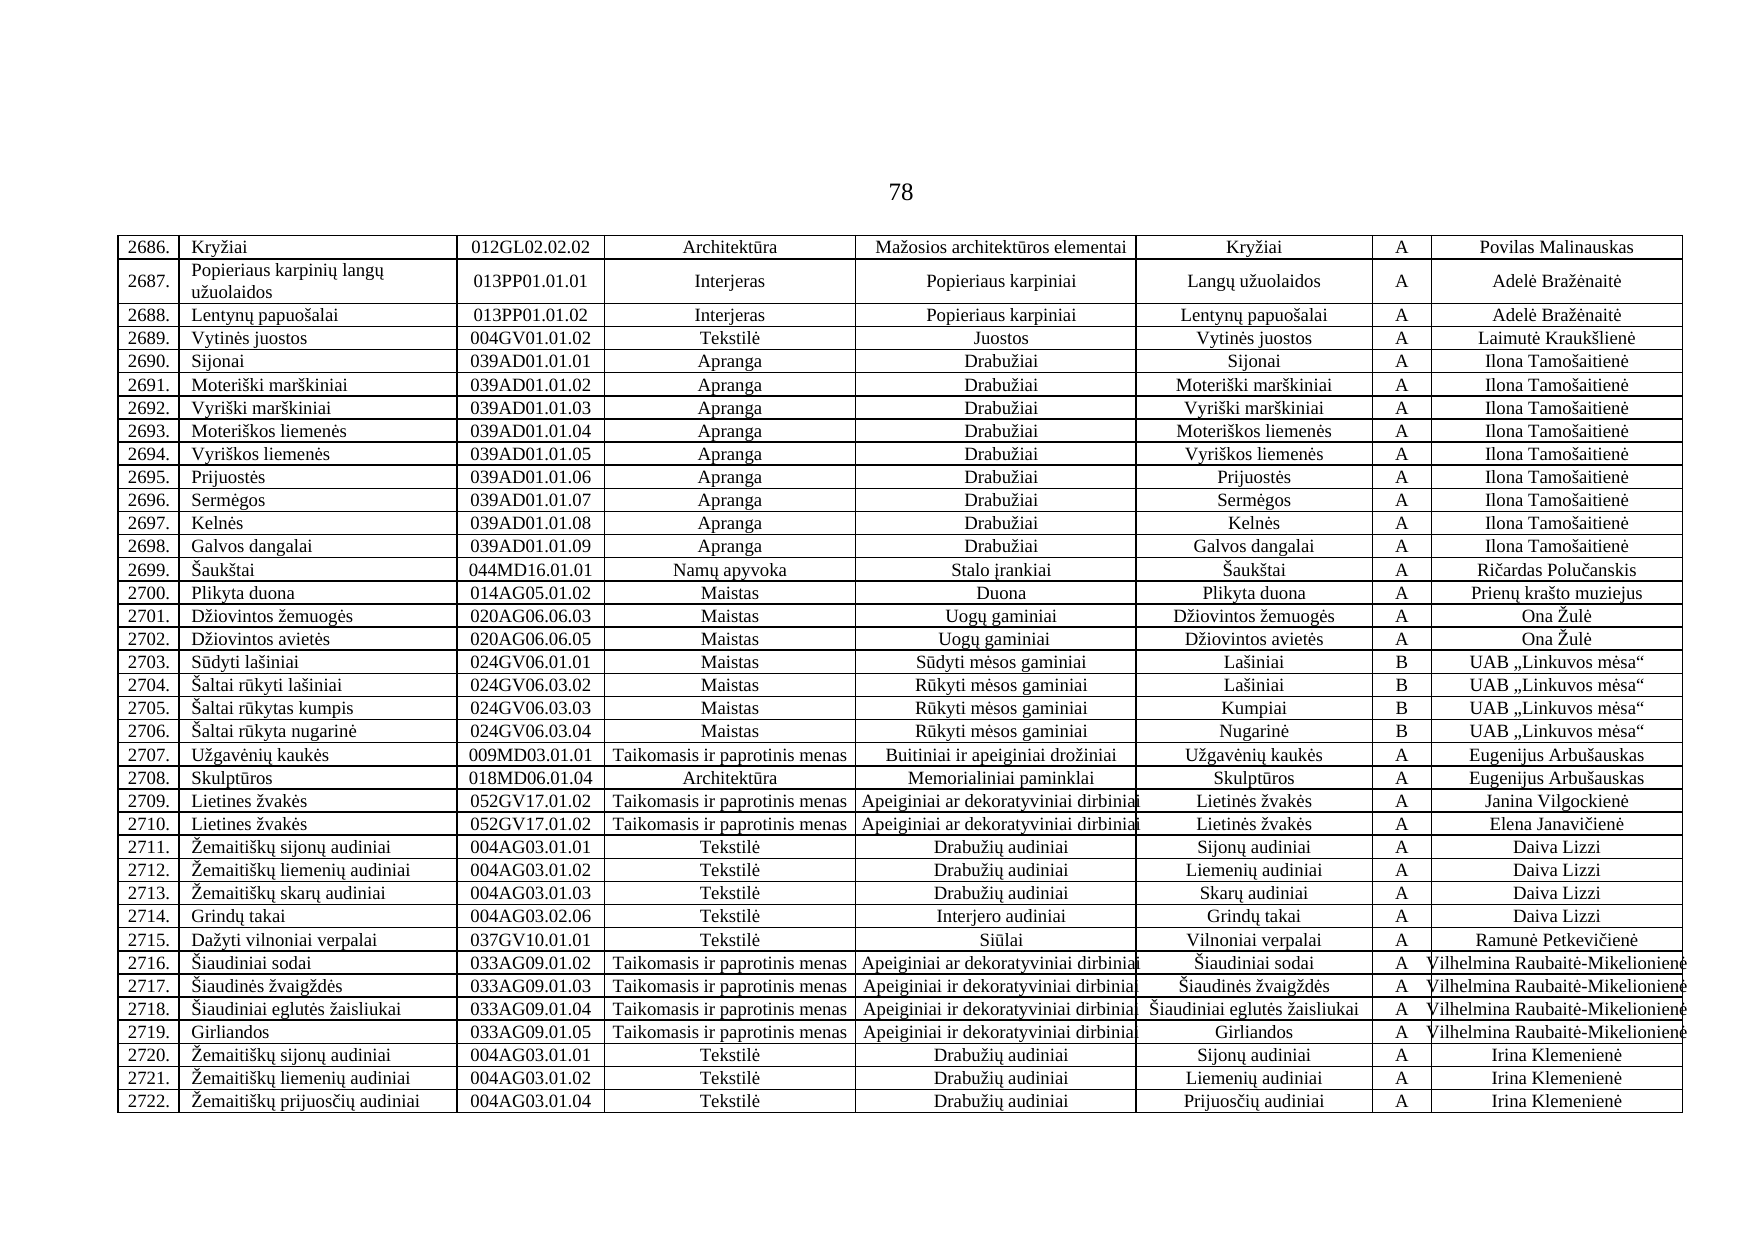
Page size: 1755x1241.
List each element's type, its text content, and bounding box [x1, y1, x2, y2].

table_cell Adelė Bražėnaitė [1432, 260, 1682, 302]
table_cell 039AD01.01.09 [458, 535, 604, 557]
table_cell 2719. [119, 1021, 178, 1042]
table_cell Kryžiai [1137, 236, 1372, 258]
table_cell Kelnės [180, 512, 456, 534]
table_cell A [1373, 790, 1431, 811]
table_cell Tekstilė [605, 1067, 855, 1089]
table_cell 2722. [119, 1090, 178, 1112]
table_cell 020AG06.06.03 [458, 605, 604, 626]
table_cell Apranga [605, 373, 855, 395]
table_cell Laimutė Kraukšlienė [1432, 327, 1682, 349]
table_cell Drabužių audiniai [856, 1090, 1135, 1112]
table_cell Ilona Tamošaitienė [1432, 373, 1682, 395]
table_cell Nugarinė [1137, 720, 1372, 742]
table_cell Apranga [605, 512, 855, 534]
table_cell Vyriški marškiniai [180, 397, 456, 418]
table_cell A [1373, 512, 1431, 534]
table_cell Uogų gaminiai [856, 628, 1135, 649]
table_cell Moteriški marškiniai [1137, 373, 1372, 395]
table_cell Drabužiai [856, 350, 1135, 372]
table_cell Drabužiai [856, 466, 1135, 487]
table_cell 039AD01.01.08 [458, 512, 604, 534]
table_cell 2686. [119, 236, 178, 258]
table_cell 024GV06.03.03 [458, 697, 604, 719]
table_cell A [1373, 743, 1431, 765]
table_cell 024GV06.03.02 [458, 674, 604, 696]
table_cell 2698. [119, 535, 178, 557]
table_cell Moteriški marškiniai [180, 373, 456, 395]
table_cell Plikyta duona [1137, 582, 1372, 603]
table_cell Ramunė Petkevičienė [1432, 928, 1682, 950]
table_cell Apeiginiai ir dekoratyviniai dirbiniai [856, 998, 1135, 1019]
table_cell 039AD01.01.02 [458, 373, 604, 395]
table_cell Lietinės žvakės [1137, 813, 1372, 834]
table_cell Juostos [856, 327, 1135, 349]
table_cell Prienų krašto muziejus [1432, 582, 1682, 603]
table_cell Užgavėnių kaukės [1137, 743, 1372, 765]
table_cell 2704. [119, 674, 178, 696]
table_cell Žemaitiškų sijonų audiniai [180, 1044, 456, 1066]
table_cell Apranga [605, 535, 855, 557]
table_cell Drabužių audiniai [856, 882, 1135, 904]
table_cell Kryžiai [180, 236, 456, 258]
table_cell Vyriškos liemenės [180, 443, 456, 464]
table_cell 004AG03.01.02 [458, 1067, 604, 1089]
table_cell Irina Klemenienė [1432, 1067, 1682, 1089]
table_cell 2706. [119, 720, 178, 742]
table_cell A [1373, 836, 1431, 857]
table_cell Apranga [605, 489, 855, 511]
table_cell Lietines žvakės [180, 790, 456, 811]
table_cell 033AG09.01.04 [458, 998, 604, 1019]
table_cell Moteriškos liemenės [180, 420, 456, 441]
table_cell A [1373, 582, 1431, 603]
table_cell Apeiginiai ir dekoratyviniai dirbiniai [856, 1021, 1135, 1042]
table_cell Daiva Lizzi [1432, 859, 1682, 881]
table_cell Rūkyti mėsos gaminiai [856, 697, 1135, 719]
table_cell Lentynų papuošalai [1137, 304, 1372, 326]
table_cell Sūdyti lašiniai [180, 651, 456, 672]
table_cell Tekstilė [605, 928, 855, 950]
table_cell Liemenių audiniai [1137, 859, 1372, 881]
table_cell Maistas [605, 605, 855, 626]
table_cell Kumpiai [1137, 697, 1372, 719]
table_cell Adelė Bražėnaitė [1432, 304, 1682, 326]
table_cell 2693. [119, 420, 178, 441]
table_cell Apeiginiai ar dekoratyviniai dirbiniai [856, 790, 1135, 811]
table_cell Daiva Lizzi [1432, 836, 1682, 857]
table_cell Šaukštai [180, 558, 456, 580]
table_cell Architektūra [605, 767, 855, 788]
table_cell A [1373, 1067, 1431, 1089]
table_cell Sijonai [1137, 350, 1372, 372]
table_cell Taikomasis ir paprotinis menas [605, 975, 855, 996]
table_cell Popieriaus karpinių langų užuolaidos [180, 260, 456, 302]
table_cell Galvos dangalai [180, 535, 456, 557]
table_cell Taikomasis ir paprotinis menas [605, 998, 855, 1019]
table_cell A [1373, 628, 1431, 649]
table_cell Vyriškos liemenės [1137, 443, 1372, 464]
table_cell 013PP01.01.02 [458, 304, 604, 326]
table_cell Lietinės žvakės [1137, 790, 1372, 811]
table_cell 2707. [119, 743, 178, 765]
table_cell Drabužiai [856, 420, 1135, 441]
table_cell Vyriški marškiniai [1137, 397, 1372, 418]
table_cell A [1373, 928, 1431, 950]
table_cell Girliandos [180, 1021, 456, 1042]
table_cell Siūlai [856, 928, 1135, 950]
table_cell Plikyta duona [180, 582, 456, 603]
table_cell A [1373, 952, 1431, 973]
table_cell Buitiniai ir apeiginiai drožiniai [856, 743, 1135, 765]
table_cell 004AG03.02.06 [458, 905, 604, 927]
table_cell Ilona Tamošaitienė [1432, 512, 1682, 534]
table_cell Lašiniai [1137, 674, 1372, 696]
table_cell Uogų gaminiai [856, 605, 1135, 626]
table_cell B [1373, 697, 1431, 719]
table_cell Drabužių audiniai [856, 859, 1135, 881]
table_cell Drabužiai [856, 535, 1135, 557]
table_cell Apranga [605, 420, 855, 441]
table_cell Maistas [605, 697, 855, 719]
table_cell 039AD01.01.04 [458, 420, 604, 441]
table_cell Mažosios architektūros elementai [856, 236, 1135, 258]
table_cell A [1373, 420, 1431, 441]
table_cell Sūdyti mėsos gaminiai [856, 651, 1135, 672]
table_cell A [1373, 350, 1431, 372]
table_cell Šaukštai [1137, 558, 1372, 580]
table_cell B [1373, 651, 1431, 672]
table_cell 2688. [119, 304, 178, 326]
table_cell Ilona Tamošaitienė [1432, 466, 1682, 487]
table_cell Prijuosčių audiniai [1137, 1090, 1372, 1112]
table_cell Prijuostės [1137, 466, 1372, 487]
table_cell A [1373, 327, 1431, 349]
table_cell 004AG03.01.03 [458, 882, 604, 904]
table_cell B [1373, 674, 1431, 696]
table_cell 2705. [119, 697, 178, 719]
table_cell 033AG09.01.05 [458, 1021, 604, 1042]
table_cell Apeiginiai ar dekoratyviniai dirbiniai [856, 813, 1135, 834]
table_cell Lietines žvakės [180, 813, 456, 834]
table_cell UAB „Linkuvos mėsa“ [1432, 674, 1682, 696]
table_cell 039AD01.01.05 [458, 443, 604, 464]
table_cell UAB „Linkuvos mėsa“ [1432, 720, 1682, 742]
table_cell Džiovintos avietės [180, 628, 456, 649]
table_cell 020AG06.06.05 [458, 628, 604, 649]
table_cell Girliandos [1137, 1021, 1372, 1042]
table_cell 2718. [119, 998, 178, 1019]
table_cell Vilhelmina Raubaitė-Mikelionienė [1432, 975, 1682, 996]
table_cell Žemaitiškų prijuosčių audiniai [180, 1090, 456, 1112]
table_cell Drabužiai [856, 489, 1135, 511]
table_cell Sijonų audiniai [1137, 1044, 1372, 1066]
table_cell Grindų takai [180, 905, 456, 927]
table_cell 2710. [119, 813, 178, 834]
table_cell 044MD16.01.01 [458, 558, 604, 580]
table_cell 012GL02.02.02 [458, 236, 604, 258]
table_cell 039AD01.01.03 [458, 397, 604, 418]
table_cell Skarų audiniai [1137, 882, 1372, 904]
table_cell Langų užuolaidos [1137, 260, 1372, 302]
table_cell A [1373, 998, 1431, 1019]
table_cell A [1373, 397, 1431, 418]
table_cell A [1373, 1044, 1431, 1066]
table_cell Apeiginiai ir dekoratyviniai dirbiniai [856, 975, 1135, 996]
table_cell Duona [856, 582, 1135, 603]
table_cell Skulptūros [1137, 767, 1372, 788]
table_cell Ilona Tamošaitienė [1432, 489, 1682, 511]
table_cell Janina Vilgockienė [1432, 790, 1682, 811]
table_cell Vilhelmina Raubaitė-Mikelionienė [1432, 998, 1682, 1019]
table_cell A [1373, 767, 1431, 788]
table_cell Eugenijus Arbušauskas [1432, 767, 1682, 788]
table_cell Apranga [605, 397, 855, 418]
table_cell Apranga [605, 350, 855, 372]
table_cell 2711. [119, 836, 178, 857]
table_cell A [1373, 260, 1431, 302]
table_cell Džiovintos avietės [1137, 628, 1372, 649]
table_cell 2715. [119, 928, 178, 950]
table_cell Taikomasis ir paprotinis menas [605, 952, 855, 973]
table_cell Tekstilė [605, 882, 855, 904]
table_cell Tekstilė [605, 836, 855, 857]
table_cell 2702. [119, 628, 178, 649]
table_cell Šiaudinės žvaigždės [180, 975, 456, 996]
table_cell Grindų takai [1137, 905, 1372, 927]
table_cell 033AG09.01.02 [458, 952, 604, 973]
table_cell 2712. [119, 859, 178, 881]
table_cell A [1373, 882, 1431, 904]
table_cell Drabužiai [856, 397, 1135, 418]
table_cell 037GV10.01.01 [458, 928, 604, 950]
table_cell Sijonų audiniai [1137, 836, 1372, 857]
table_cell 052GV17.01.02 [458, 813, 604, 834]
table_cell Tekstilė [605, 859, 855, 881]
table_cell Šaltai rūkytas kumpis [180, 697, 456, 719]
table_cell Tekstilė [605, 1090, 855, 1112]
table_cell Taikomasis ir paprotinis menas [605, 743, 855, 765]
table_cell UAB „Linkuvos mėsa“ [1432, 651, 1682, 672]
table_cell Vytinės juostos [180, 327, 456, 349]
table_cell Tekstilė [605, 327, 855, 349]
table_cell Popieriaus karpiniai [856, 304, 1135, 326]
table_cell Ona Žulė [1432, 605, 1682, 626]
table_cell Žemaitiškų liemenių audiniai [180, 859, 456, 881]
table_cell 2697. [119, 512, 178, 534]
table_cell 004GV01.01.02 [458, 327, 604, 349]
table_cell Drabužių audiniai [856, 836, 1135, 857]
table_cell Maistas [605, 720, 855, 742]
table_cell Irina Klemenienė [1432, 1090, 1682, 1112]
table_cell Ilona Tamošaitienė [1432, 397, 1682, 418]
table_cell Šaltai rūkyti lašiniai [180, 674, 456, 696]
table_cell Liemenių audiniai [1137, 1067, 1372, 1089]
table_cell 004AG03.01.01 [458, 1044, 604, 1066]
table_cell Prijuostės [180, 466, 456, 487]
table_cell Dažyti vilnoniai verpalai [180, 928, 456, 950]
table_cell Popieriaus karpiniai [856, 260, 1135, 302]
table_cell 004AG03.01.04 [458, 1090, 604, 1112]
table_cell 2720. [119, 1044, 178, 1066]
table_cell Tekstilė [605, 1044, 855, 1066]
table_cell 2700. [119, 582, 178, 603]
table_cell 2695. [119, 466, 178, 487]
table_cell Ilona Tamošaitienė [1432, 535, 1682, 557]
table_cell Vilhelmina Raubaitė-Mikelionienė [1432, 952, 1682, 973]
table_cell 2713. [119, 882, 178, 904]
table_cell Drabužiai [856, 512, 1135, 534]
table_cell A [1373, 813, 1431, 834]
table_cell 2687. [119, 260, 178, 302]
table_cell A [1373, 373, 1431, 395]
table_cell Šiaudinės žvaigždės [1137, 975, 1372, 996]
table_cell Architektūra [605, 236, 855, 258]
table_cell Maistas [605, 674, 855, 696]
table_cell Sermėgos [1137, 489, 1372, 511]
table_cell A [1373, 859, 1431, 881]
table_cell A [1373, 605, 1431, 626]
table_cell Džiovintos žemuogės [180, 605, 456, 626]
table_cell 2699. [119, 558, 178, 580]
table_cell Povilas Malinauskas [1432, 236, 1682, 258]
table_cell A [1373, 443, 1431, 464]
table_cell Apranga [605, 443, 855, 464]
table_cell Užgavėnių kaukės [180, 743, 456, 765]
table_cell Šiaudiniai eglutės žaisliukai [1137, 998, 1372, 1019]
table_cell Eugenijus Arbušauskas [1432, 743, 1682, 765]
table_cell Vilnoniai verpalai [1137, 928, 1372, 950]
table_cell Vilhelmina Raubaitė-Mikelionienė [1432, 1021, 1682, 1042]
table_cell A [1373, 466, 1431, 487]
table_cell Sijonai [180, 350, 456, 372]
table_cell A [1373, 236, 1431, 258]
table_cell Ona Žulė [1432, 628, 1682, 649]
table_cell 013PP01.01.01 [458, 260, 604, 302]
table_cell Rūkyti mėsos gaminiai [856, 674, 1135, 696]
table_cell Ilona Tamošaitienė [1432, 420, 1682, 441]
table_cell Šiaudiniai eglutės žaisliukai [180, 998, 456, 1019]
table_cell 039AD01.01.07 [458, 489, 604, 511]
table_cell 2716. [119, 952, 178, 973]
table_cell Drabužiai [856, 443, 1135, 464]
table_cell 2717. [119, 975, 178, 996]
table_cell A [1373, 905, 1431, 927]
table_cell Galvos dangalai [1137, 535, 1372, 557]
table_cell B [1373, 720, 1431, 742]
table_cell 004AG03.01.02 [458, 859, 604, 881]
table_cell Sermėgos [180, 489, 456, 511]
table_cell 018MD06.01.04 [458, 767, 604, 788]
table_cell 039AD01.01.01 [458, 350, 604, 372]
table_cell Stalo įrankiai [856, 558, 1135, 580]
table_cell Ilona Tamošaitienė [1432, 350, 1682, 372]
table_cell UAB „Linkuvos mėsa“ [1432, 697, 1682, 719]
table_cell 2691. [119, 373, 178, 395]
table_cell Maistas [605, 651, 855, 672]
table_cell 2689. [119, 327, 178, 349]
table_cell Maistas [605, 628, 855, 649]
table_cell Interjeras [605, 304, 855, 326]
table_cell A [1373, 535, 1431, 557]
table_cell 052GV17.01.02 [458, 790, 604, 811]
table_cell Lentynų papuošalai [180, 304, 456, 326]
table_cell Rūkyti mėsos gaminiai [856, 720, 1135, 742]
table_cell Daiva Lizzi [1432, 905, 1682, 927]
table_cell Drabužių audiniai [856, 1067, 1135, 1089]
table_cell A [1373, 1021, 1431, 1042]
table_cell Elena Janavičienė [1432, 813, 1682, 834]
table_cell 039AD01.01.06 [458, 466, 604, 487]
table_cell 2690. [119, 350, 178, 372]
table_cell 009MD03.01.01 [458, 743, 604, 765]
table_cell A [1373, 1090, 1431, 1112]
table_cell A [1373, 304, 1431, 326]
table_cell A [1373, 558, 1431, 580]
table_cell Kelnės [1137, 512, 1372, 534]
table_cell 033AG09.01.03 [458, 975, 604, 996]
table_cell 2701. [119, 605, 178, 626]
table_cell Lašiniai [1137, 651, 1372, 672]
table_cell Ričardas Polučanskis [1432, 558, 1682, 580]
table_cell Žemaitiškų liemenių audiniai [180, 1067, 456, 1089]
table_cell Namų apyvoka [605, 558, 855, 580]
table_cell Irina Klemenienė [1432, 1044, 1682, 1066]
table_cell Apranga [605, 466, 855, 487]
table_cell Džiovintos žemuogės [1137, 605, 1372, 626]
table_cell Žemaitiškų sijonų audiniai [180, 836, 456, 857]
table_cell Memorialiniai paminklai [856, 767, 1135, 788]
table_cell Šaltai rūkyta nugarinė [180, 720, 456, 742]
table_cell Ilona Tamošaitienė [1432, 443, 1682, 464]
table_cell 2692. [119, 397, 178, 418]
table_cell 004AG03.01.01 [458, 836, 604, 857]
table_cell 2703. [119, 651, 178, 672]
table_cell 2714. [119, 905, 178, 927]
table_cell Maistas [605, 582, 855, 603]
table_cell 024GV06.03.04 [458, 720, 604, 742]
table_cell Moteriškos liemenės [1137, 420, 1372, 441]
table_cell Taikomasis ir paprotinis menas [605, 813, 855, 834]
table_cell A [1373, 489, 1431, 511]
table_cell Interjeras [605, 260, 855, 302]
table_cell Apeiginiai ar dekoratyviniai dirbiniai [856, 952, 1135, 973]
table_cell 024GV06.01.01 [458, 651, 604, 672]
table_cell 2708. [119, 767, 178, 788]
table_cell 2694. [119, 443, 178, 464]
table_cell 2721. [119, 1067, 178, 1089]
table_cell 014AG05.01.02 [458, 582, 604, 603]
table_cell 2696. [119, 489, 178, 511]
table_cell Šiaudiniai sodai [180, 952, 456, 973]
table_cell Drabužių audiniai [856, 1044, 1135, 1066]
table_cell 2709. [119, 790, 178, 811]
table_cell Interjero audiniai [856, 905, 1135, 927]
table_cell Šiaudiniai sodai [1137, 952, 1372, 973]
table_cell A [1373, 975, 1431, 996]
table_cell Skulptūros [180, 767, 456, 788]
table_cell Drabužiai [856, 373, 1135, 395]
table_cell Taikomasis ir paprotinis menas [605, 1021, 855, 1042]
table_cell Žemaitiškų skarų audiniai [180, 882, 456, 904]
table_cell Vytinės juostos [1137, 327, 1372, 349]
table_cell Taikomasis ir paprotinis menas [605, 790, 855, 811]
table_cell Daiva Lizzi [1432, 882, 1682, 904]
table_cell Tekstilė [605, 905, 855, 927]
